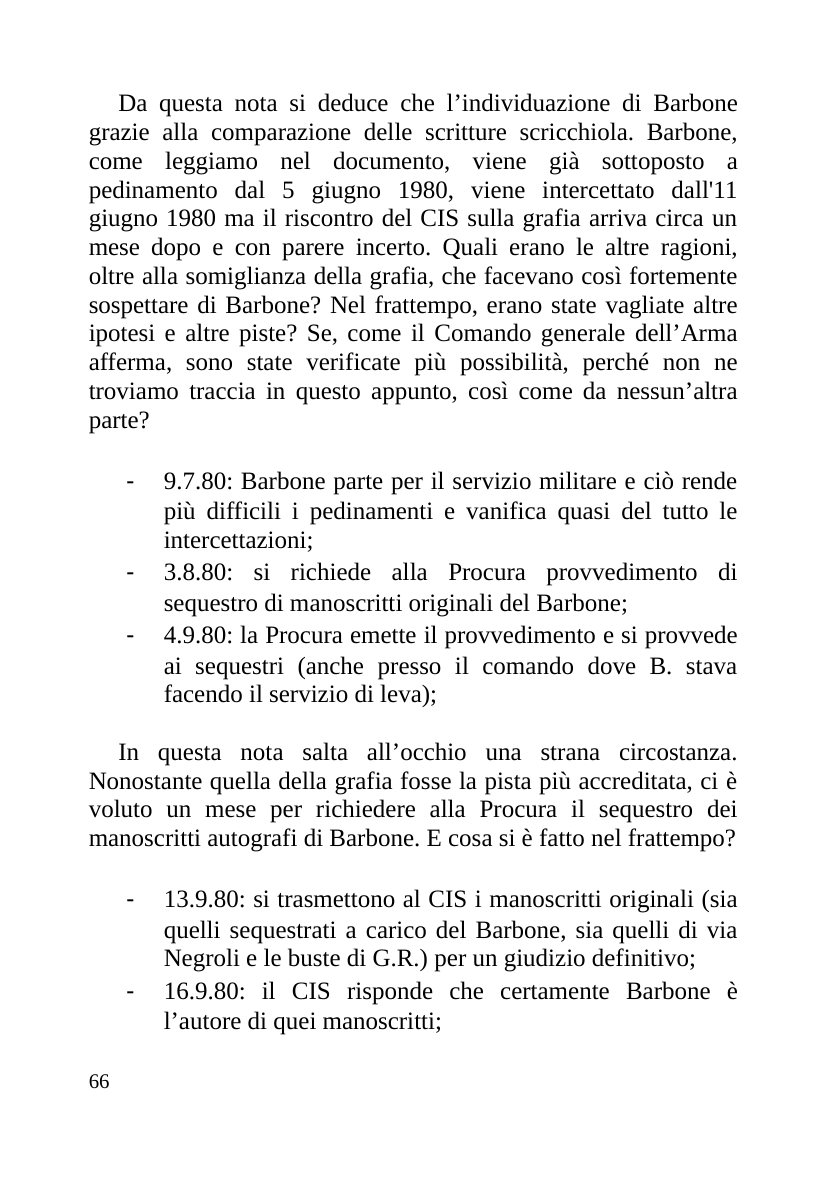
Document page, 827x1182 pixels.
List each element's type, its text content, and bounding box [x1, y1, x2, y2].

list 9.7.80: Barbone parte per il servizio militare e ciò rende più difficili i pedinamenti e vanifica quasi del tutto le intercettazioni; [126, 462, 738, 554]
text Da questa nota si deduce che l’individuazione di Barbone grazie alla comparazione delle scritture scricchiola. Barbone, come leggiamo nel documento, viene già sottoposto a pedinamento dal 5 giugno 1980, viene intercettato dall'11 giugno 1980 ma il riscontro del CIS sulla grafia arriva circa un mese dopo e con parere incerto. Quali erano le altre ragioni, oltre alla somiglianza della grafia, che facevano così fortemente sospettare di Barbone? Nel frattempo, erano state vagliate altre ipotesi e altre piste? Se, come il Comando generale dell’Arma afferma, sono state verificate più possibilità, perché non ne troviamo traccia in questo appunto, così come da nessun’altra parte? [88, 88, 738, 433]
list 16.9.80: il CIS risponde che certamente Barbone è l’autore di quei manoscritti; [126, 972, 738, 1035]
list 13.9.80: si trasmettono al CIS i manoscritti originali (sia quelli sequestrati a carico del Barbone, sia quelli di via Negroli e le buste di G.R.) per un giudizio definitivo; [126, 881, 738, 972]
list 4.9.80: la Procura emette il provvedimento e si provvede ai sequestri (anche presso il comando dove B. stava facendo il servizio di leva); [126, 617, 738, 708]
list 3.8.80: si richiede alla Procura provvedimento di sequestro di manoscritti originali del Barbone; [126, 554, 738, 617]
text In questa nota salta all’occhio una strana circostanza. Nonostante quella della grafia fosse la pista più accreditata, ci è voluto un mese per richiedere alla Procura il sequestro dei manoscritti autografi di Barbone. E cosa si è fatto nel frattempo? [88, 737, 738, 852]
